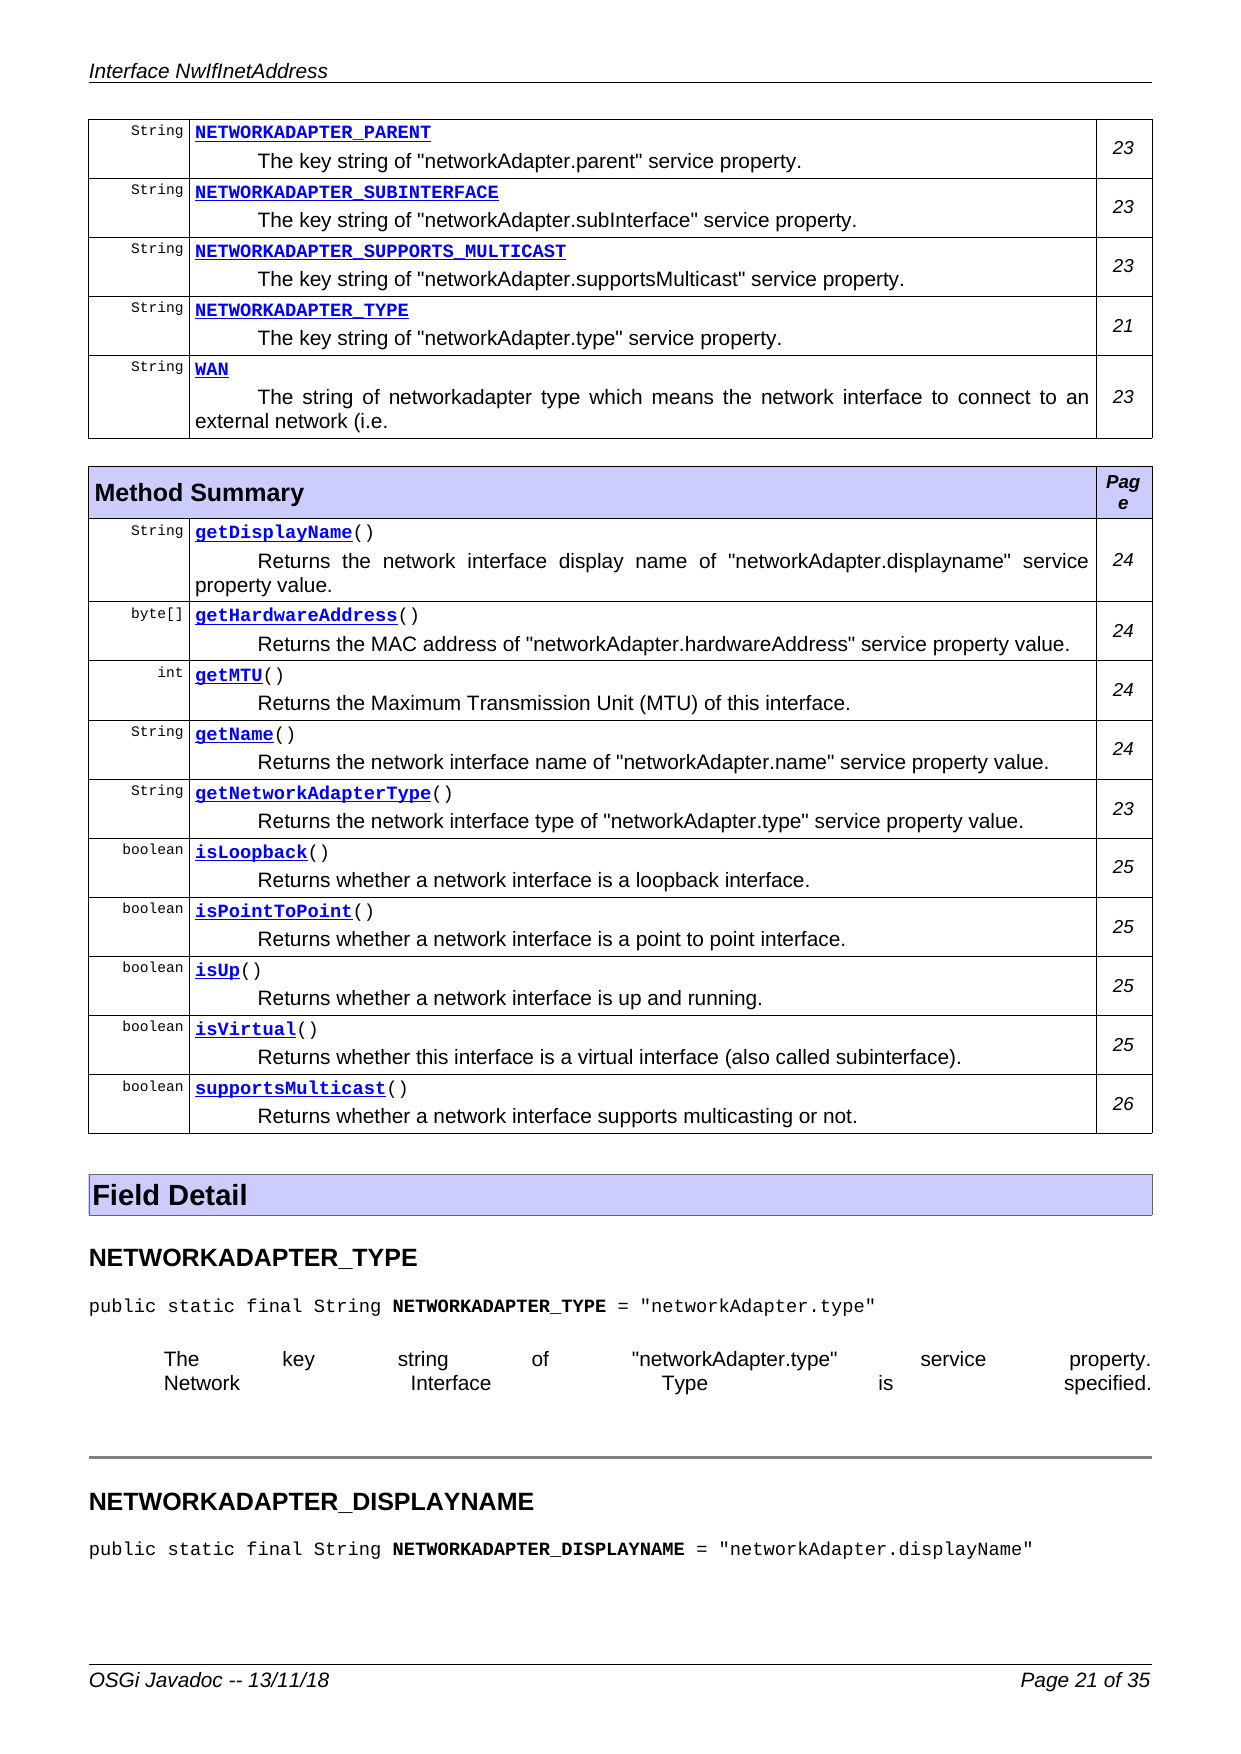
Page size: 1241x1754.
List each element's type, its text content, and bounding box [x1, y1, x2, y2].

table_cell 23 [1097, 356, 1152, 438]
table_cell NETWORKADAPTER_PARENT The key string of "networkAdapter.parent" service property. [190, 120, 1096, 177]
subtitle NETWORKADAPTER_DISPLAYNAME [88, 1487, 1152, 1516]
table_cell NETWORKADAPTER_TYPE The key string of "networkAdapter.type" service property. [190, 297, 1096, 355]
table_cell String [89, 179, 189, 237]
table_cell isLoopback() Returns whether a network interface is a loopback interface. [190, 839, 1096, 897]
table_cell getDisplayName() Returns the network interface display name of "networkAdapter.displayname" service property value. [190, 519, 1096, 601]
table_cell isPointToPoint() Returns whether a network interface is a point to point interface. [190, 898, 1096, 956]
subtitle Field Detail [90, 1175, 1152, 1215]
table_cell 23 [1097, 179, 1152, 237]
table_cell boolean [89, 957, 189, 1015]
table_cell boolean [89, 1075, 189, 1133]
table_cell boolean [89, 898, 189, 956]
table_cell 25 [1097, 1016, 1152, 1074]
table_cell boolean [89, 1016, 189, 1074]
table_cell String [89, 780, 189, 838]
subtitle NETWORKADAPTER_TYPE [88, 1243, 1152, 1272]
table_cell isUp() Returns whether a network interface is up and running. [190, 957, 1096, 1015]
table_cell NETWORKADAPTER_SUBINTERFACE The key string of "networkAdapter.subInterface" service property. [190, 179, 1096, 237]
table_cell String [89, 721, 189, 778]
table_cell String [89, 519, 189, 601]
text The key string of "networkAdapter.type" service property. Network Interface Type is specified. [163, 1347, 1152, 1419]
table_cell 24 [1097, 519, 1152, 601]
table_cell 26 [1097, 1075, 1152, 1133]
table_cell boolean [89, 839, 189, 897]
table_cell WAN The string of networkadapter type which means the network interface to connect to an external network (i.e. [190, 356, 1096, 438]
text public static final String NETWORKADAPTER_DISPLAYNAME = "networkAdapter.displayName" [88, 1540, 1152, 1561]
table_cell getHardwareAddress() Returns the MAC address of "networkAdapter.hardwareAddress" service property value. [190, 602, 1096, 660]
table_cell int [89, 661, 189, 719]
table_cell supportsMulticast() Returns whether a network interface supports multicasting or not. [190, 1075, 1096, 1133]
text public static final String NETWORKADAPTER_TYPE = "networkAdapter.type" [88, 1296, 1152, 1318]
table_cell 21 [1097, 297, 1152, 355]
table_cell String [89, 356, 189, 438]
table_cell 24 [1097, 661, 1152, 719]
table_cell byte[] [89, 602, 189, 660]
table_cell 23 [1097, 238, 1152, 296]
table_cell getName() Returns the network interface name of "networkAdapter.name" service property value. [190, 721, 1096, 778]
table_cell getNetworkAdapterType() Returns the network interface type of "networkAdapter.type" service property value. [190, 780, 1096, 838]
table_cell String [89, 238, 189, 296]
table_cell NETWORKADAPTER_SUPPORTS_MULTICAST The key string of "networkAdapter.supportsMulticast" service property. [190, 238, 1096, 296]
table_cell String [89, 297, 189, 355]
table_cell 23 [1097, 120, 1152, 177]
table_cell String [89, 120, 189, 177]
table_header Page [1097, 467, 1152, 518]
table_header Method Summary [89, 467, 1096, 518]
table_cell 25 [1097, 839, 1152, 897]
table_cell getMTU() Returns the Maximum Transmission Unit (MTU) of this interface. [190, 661, 1096, 719]
table_cell 24 [1097, 721, 1152, 778]
table_cell 25 [1097, 898, 1152, 956]
table_cell 23 [1097, 780, 1152, 838]
table_cell 25 [1097, 957, 1152, 1015]
table_cell isVirtual() Returns whether this interface is a virtual interface (also called subinterface). [190, 1016, 1096, 1074]
table_cell 24 [1097, 602, 1152, 660]
